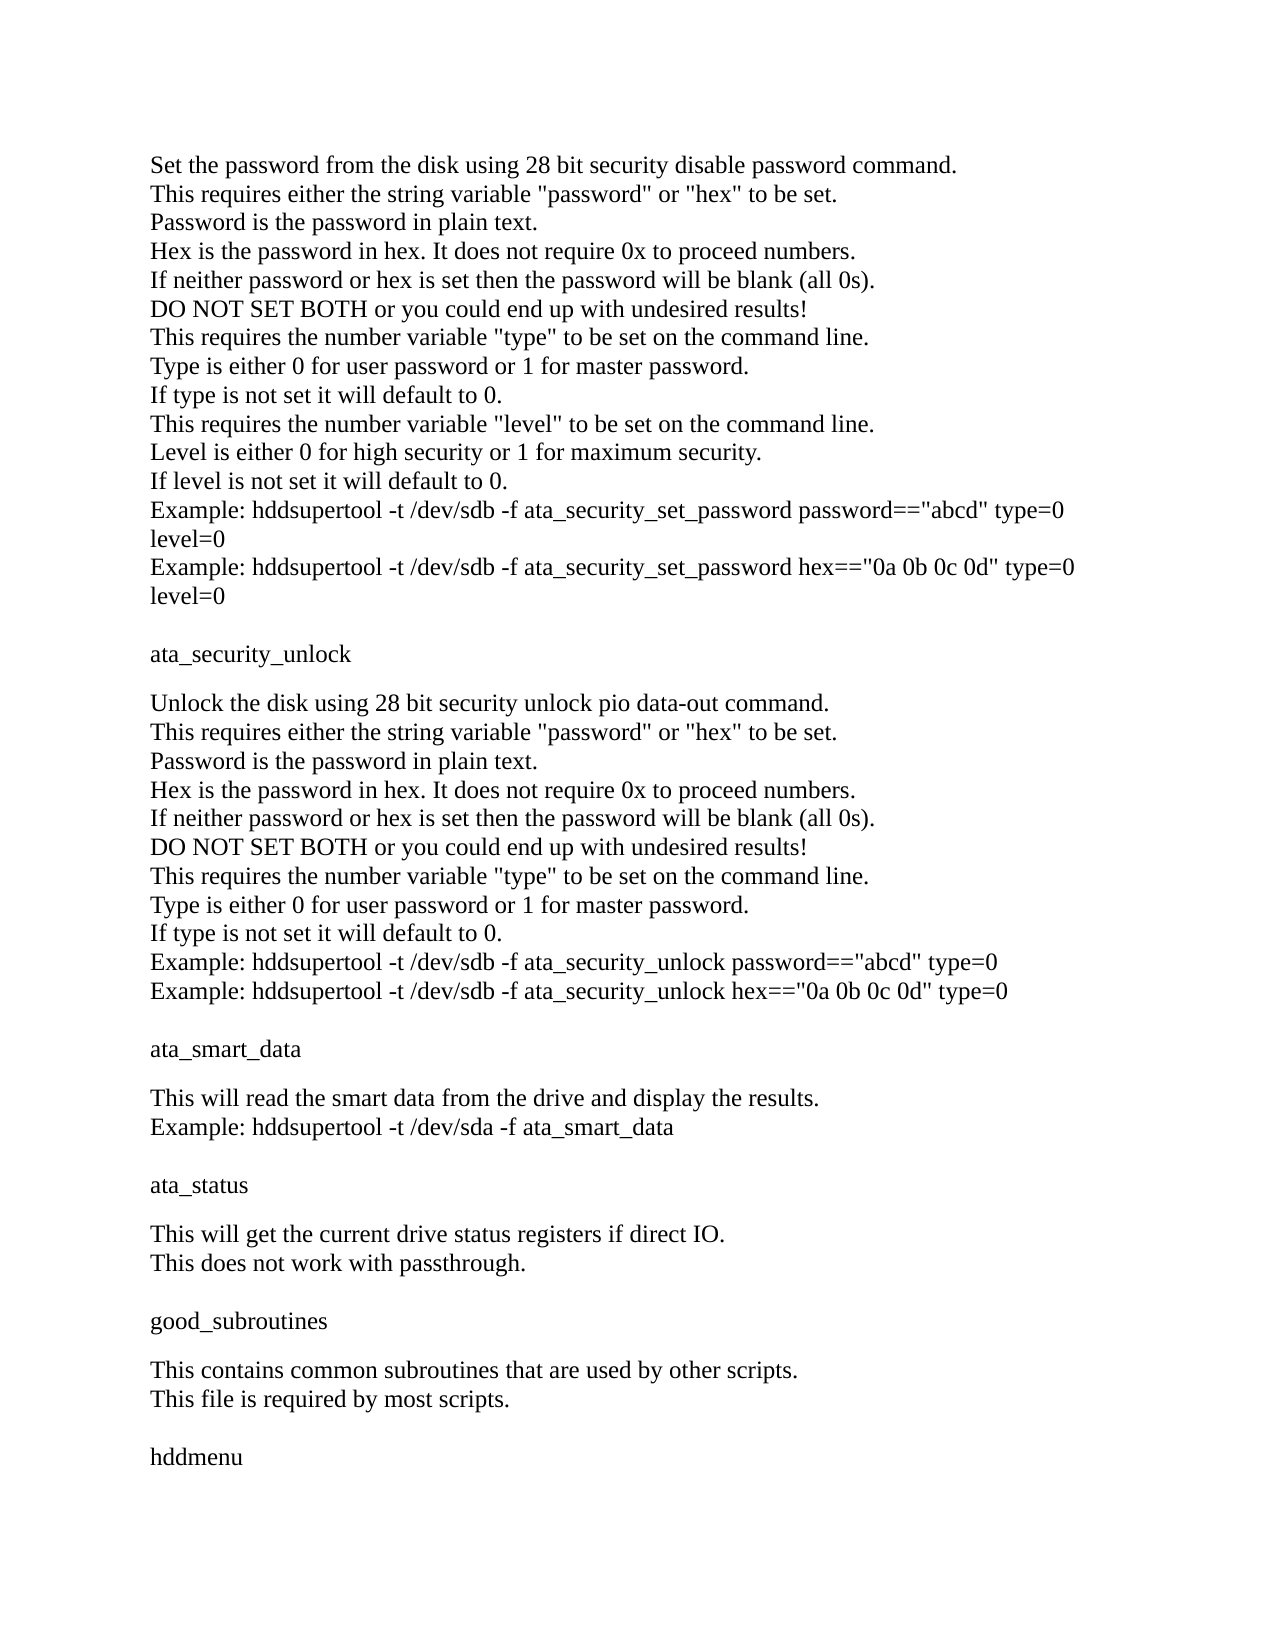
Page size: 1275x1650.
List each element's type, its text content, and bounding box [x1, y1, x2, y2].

text DO NOT SET BOTH or you could end up with undesired results! [150, 832, 1125, 861]
text hddmenu [150, 1442, 1125, 1471]
text This requires the number variable "type" to be set on the command line. [150, 861, 1125, 890]
text This will read the smart data from the drive and display the results. [150, 1083, 1125, 1112]
text This will get the current drive status registers if direct IO. [150, 1219, 1125, 1248]
text This requires either the string variable "password" or "hex" to be set. [150, 717, 1125, 746]
text Example: hddsupertool -t /dev/sdb -f ata_security_set_password hex=="0a 0b 0c 0d" type=0 level=0 [150, 552, 1125, 610]
text ata_status [150, 1170, 1125, 1199]
text Example: hddsupertool -t /dev/sdb -f ata_security_unlock password=="abcd" type=0 [150, 947, 1125, 976]
text This file is required by most scripts. [150, 1384, 1125, 1413]
text Type is either 0 for user password or 1 for master password. [150, 890, 1125, 918]
text ata_security_unlock [150, 639, 1125, 668]
text Level is either 0 for high security or 1 for maximum security. [150, 437, 1125, 466]
text ata_smart_data [150, 1034, 1125, 1063]
text Password is the password in plain text. [150, 746, 1125, 775]
text This requires the number variable "type" to be set on the command line. [150, 322, 1125, 351]
text Unlock the disk using 28 bit security unlock pio data-out command. [150, 688, 1125, 717]
text If neither password or hex is set then the password will be blank (all 0s). [150, 803, 1125, 832]
text DO NOT SET BOTH or you could end up with undesired results! [150, 294, 1125, 322]
text This does not work with passthrough. [150, 1248, 1125, 1277]
text Example: hddsupertool -t /dev/sdb -f ata_security_unlock hex=="0a 0b 0c 0d" type=0 [150, 976, 1125, 1005]
text If type is not set it will default to 0. [150, 918, 1125, 947]
text Hex is the password in hex. It does not require 0x to proceed numbers. [150, 775, 1125, 803]
text This requires either the string variable "password" or "hex" to be set. [150, 179, 1125, 207]
text This requires the number variable "level" to be set on the command line. [150, 409, 1125, 437]
text This contains common subroutines that are used by other scripts. [150, 1355, 1125, 1384]
text If neither password or hex is set then the password will be blank (all 0s). [150, 265, 1125, 294]
text Type is either 0 for user password or 1 for master password. [150, 351, 1125, 380]
text Example: hddsupertool -t /dev/sdb -f ata_security_set_password password=="abcd" type=0 level=0 [150, 495, 1125, 552]
text Example: hddsupertool -t /dev/sda -f ata_smart_data [150, 1112, 1125, 1141]
text If level is not set it will default to 0. [150, 466, 1125, 495]
text Set the password from the disk using 28 bit security disable password command. [150, 150, 1125, 179]
text If type is not set it will default to 0. [150, 380, 1125, 409]
text Password is the password in plain text. [150, 207, 1125, 236]
text Hex is the password in hex. It does not require 0x to proceed numbers. [150, 236, 1125, 265]
text good_subroutines [150, 1306, 1125, 1335]
